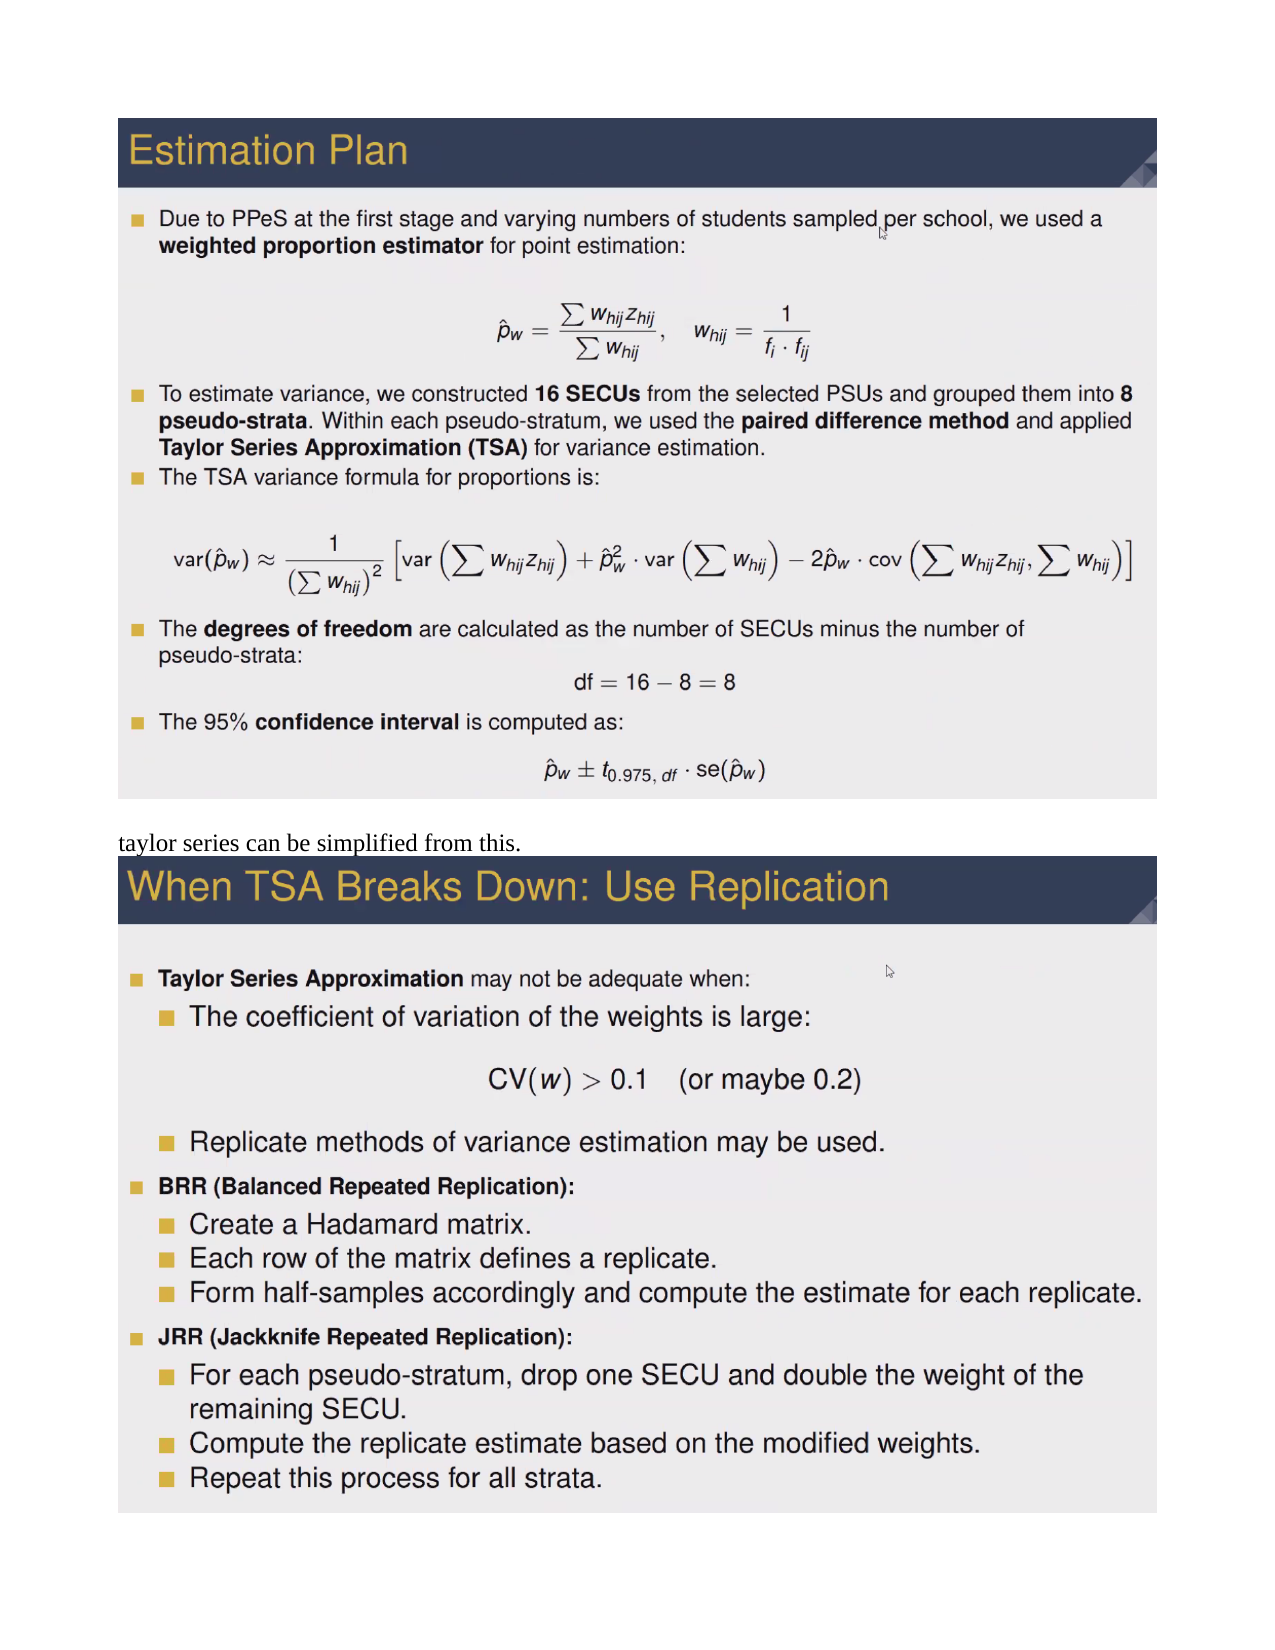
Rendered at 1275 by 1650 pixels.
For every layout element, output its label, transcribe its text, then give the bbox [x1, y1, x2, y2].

picture [118, 856, 1157, 1513]
text taylor series can be simplified from this. [118, 828, 1157, 856]
picture [118, 118, 1157, 799]
